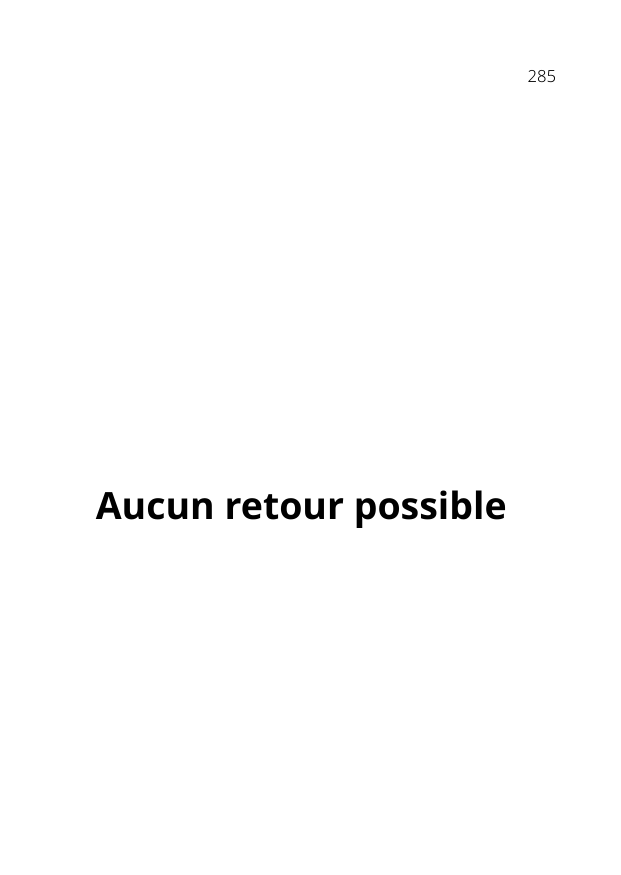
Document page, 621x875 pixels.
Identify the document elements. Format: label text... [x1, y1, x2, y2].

subtitle Aucun retour possible [96, 479, 555, 530]
